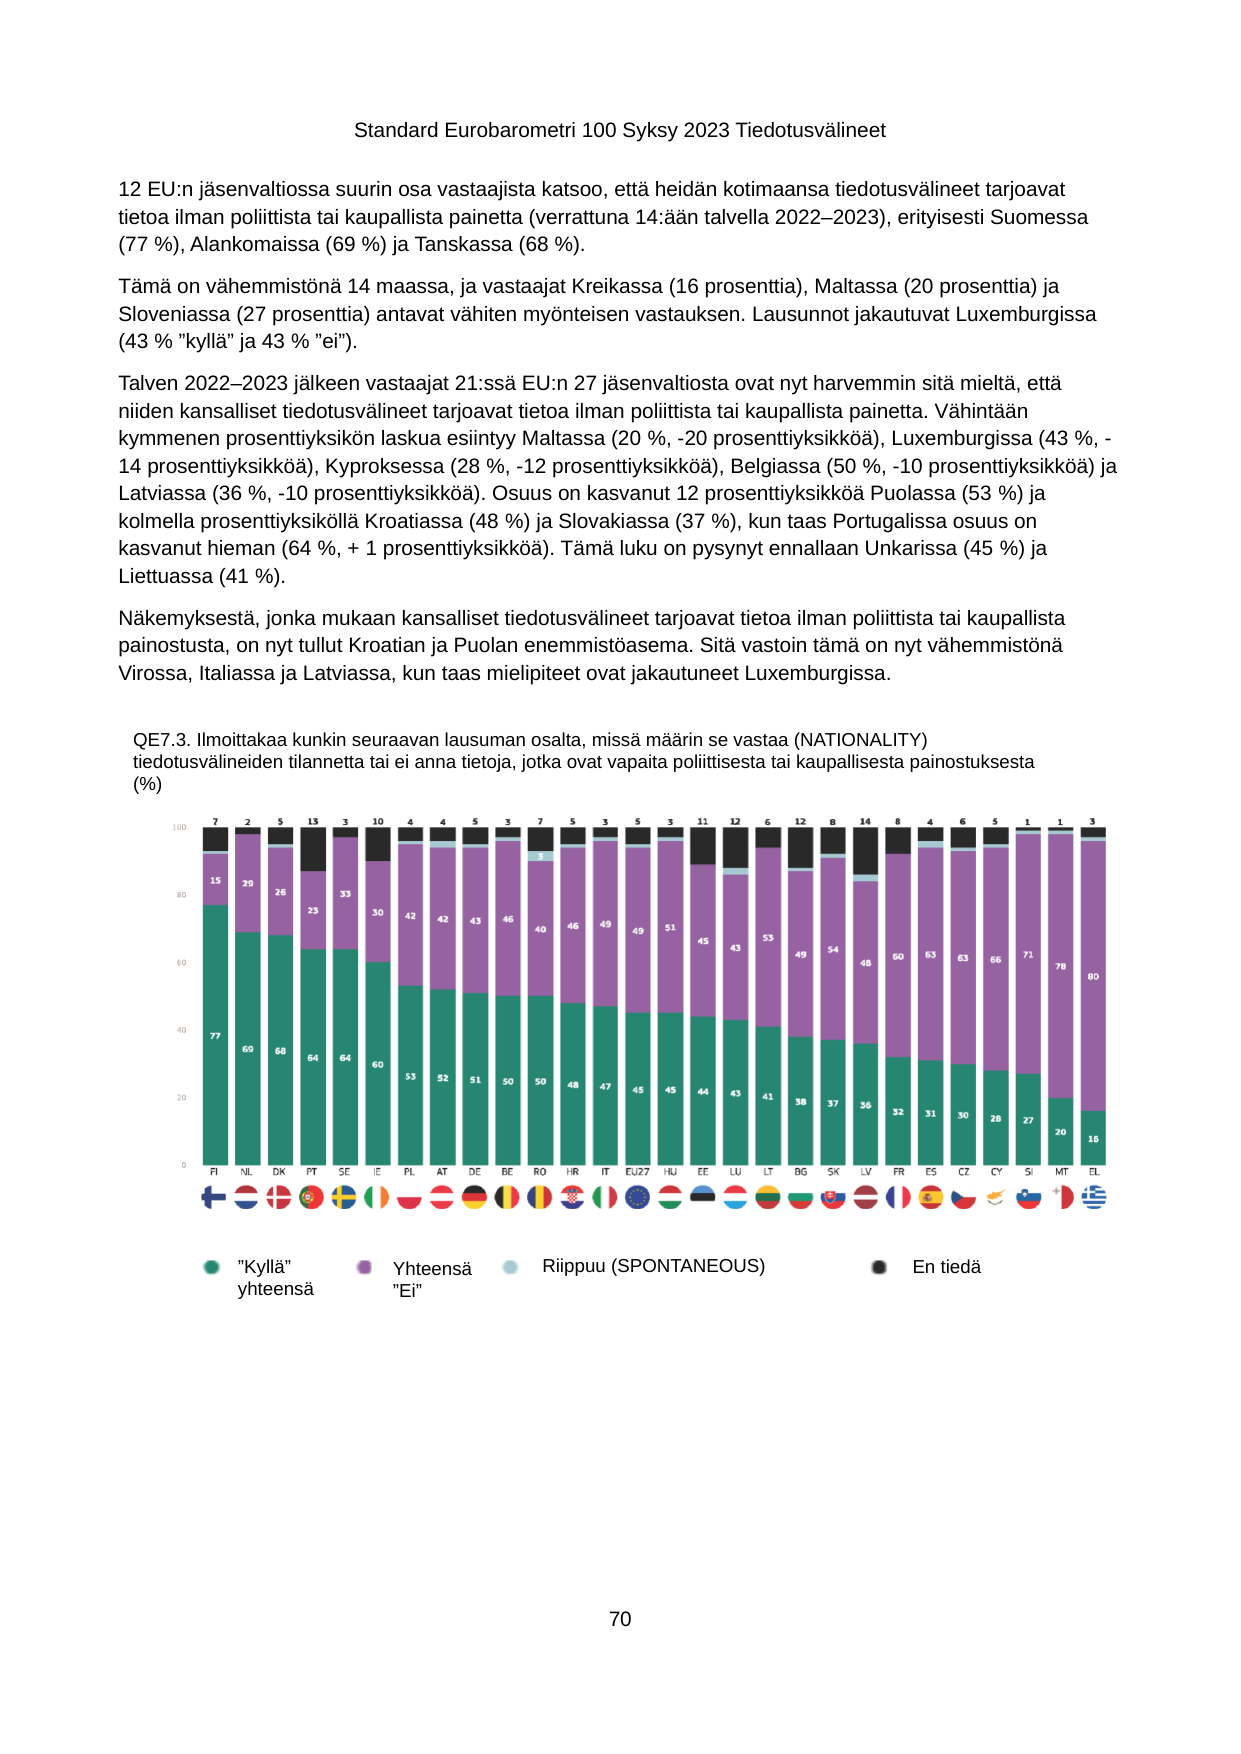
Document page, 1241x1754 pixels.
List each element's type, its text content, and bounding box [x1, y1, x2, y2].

text Näkemyksestä, jonka mukaan kansalliset tiedotusvälineet tarjoavat tietoa ilman poliittista tai kaupallista painostusta, on nyt tullut Kroatian ja Puolan enemmistöasema. Sitä vastoin tämä on nyt vähemmistönä Virossa, Italiassa ja Latviassa, kun taas mielipiteet ovat jakautuneet Luxemburgissa. [118, 606, 1122, 685]
picture [165, 810, 1116, 1218]
text Talven 2022–2023 jälkeen vastaajat 21:ssä EU:n 27 jäsenvaltiosta ovat nyt harvemmin sitä mieltä, että niiden kansalliset tiedotusvälineet tarjoavat tietoa ilman poliittista tai kaupallista painetta. Vähintään kymmenen prosenttiyksikön laskua esiintyy Maltassa (20 %, -20 prosenttiyksikköä), Luxemburgissa (43 %, -14 prosenttiyksikköä), Kyproksessa (28 %, -12 prosenttiyksikköä), Belgiassa (50 %, -10 prosenttiyksikköä) ja Latviassa (36 %, -10 prosenttiyksikköä). Osuus on kasvanut 12 prosenttiyksikköä Puolassa (53 %) ja kolmella prosenttiyksiköllä Kroatiassa (48 %) ja Slovakiassa (37 %), kun taas Portugalissa osuus on kasvanut hieman (64 %, + 1 prosenttiyksikköä). Tämä luku on pysynyt ennallaan Unkarissa (45 %) ja Liettuassa (41 %). [118, 371, 1122, 588]
picture [184, 1225, 891, 1295]
text 12 EU:n jäsenvaltiossa suurin osa vastaajista katsoo, että heidän kotimaansa tiedotusvälineet tarjoavat tietoa ilman poliittista tai kaupallista painetta (verrattuna 14:ään talvella 2022–2023), erityisesti Suomessa (77 %), Alankomaissa (69 %) ja Tanskassa (68 %). [118, 177, 1122, 256]
text Tämä on vähemmistönä 14 maassa, ja vastaajat Kreikassa (16 prosenttia), Maltassa (20 prosenttia) ja Sloveniassa (27 prosenttia) antavat vähiten myönteisen vastauksen. Lausunnot jakautuvat Luxemburgissa (43 % ”kyllä” ja 43 % ”ei”). [118, 274, 1122, 353]
